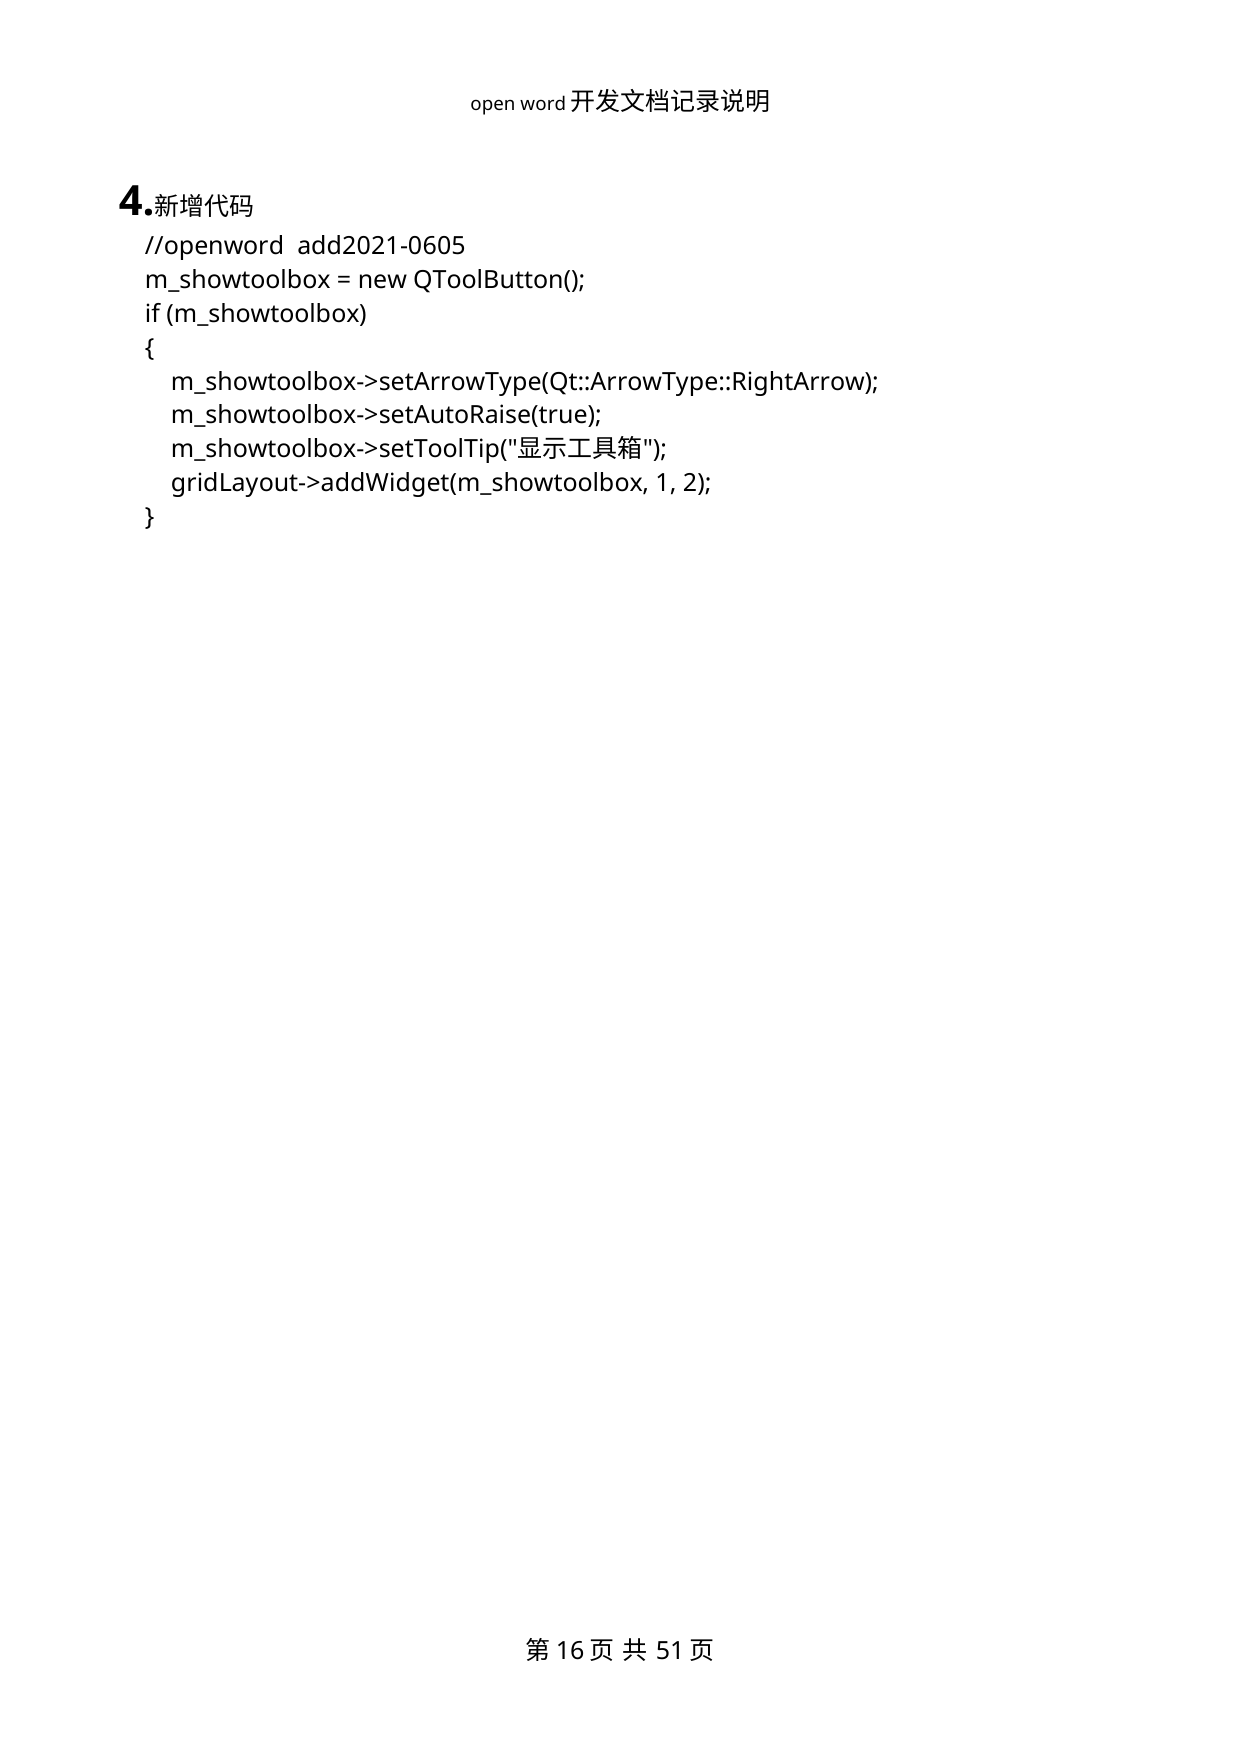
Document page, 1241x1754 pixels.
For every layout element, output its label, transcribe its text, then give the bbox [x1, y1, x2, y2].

text //openword add2021-0605 [119, 228, 1121, 262]
text } [119, 499, 1121, 533]
text m_showtoolbox = new QToolButton(); [119, 262, 1121, 296]
text gridLayout->addWidget(m_showtoolbox, 1, 2); [119, 465, 1121, 499]
text m_showtoolbox->setToolTip("显示工具箱"); [119, 431, 1121, 465]
text m_showtoolbox->setAutoRaise(true); [119, 397, 1121, 431]
subtitle 新增代码 [119, 171, 1121, 228]
text { [119, 329, 1121, 363]
text m_showtoolbox->setArrowType(Qt::ArrowType::RightArrow); [119, 363, 1121, 397]
text if (m_showtoolbox) [119, 296, 1121, 329]
